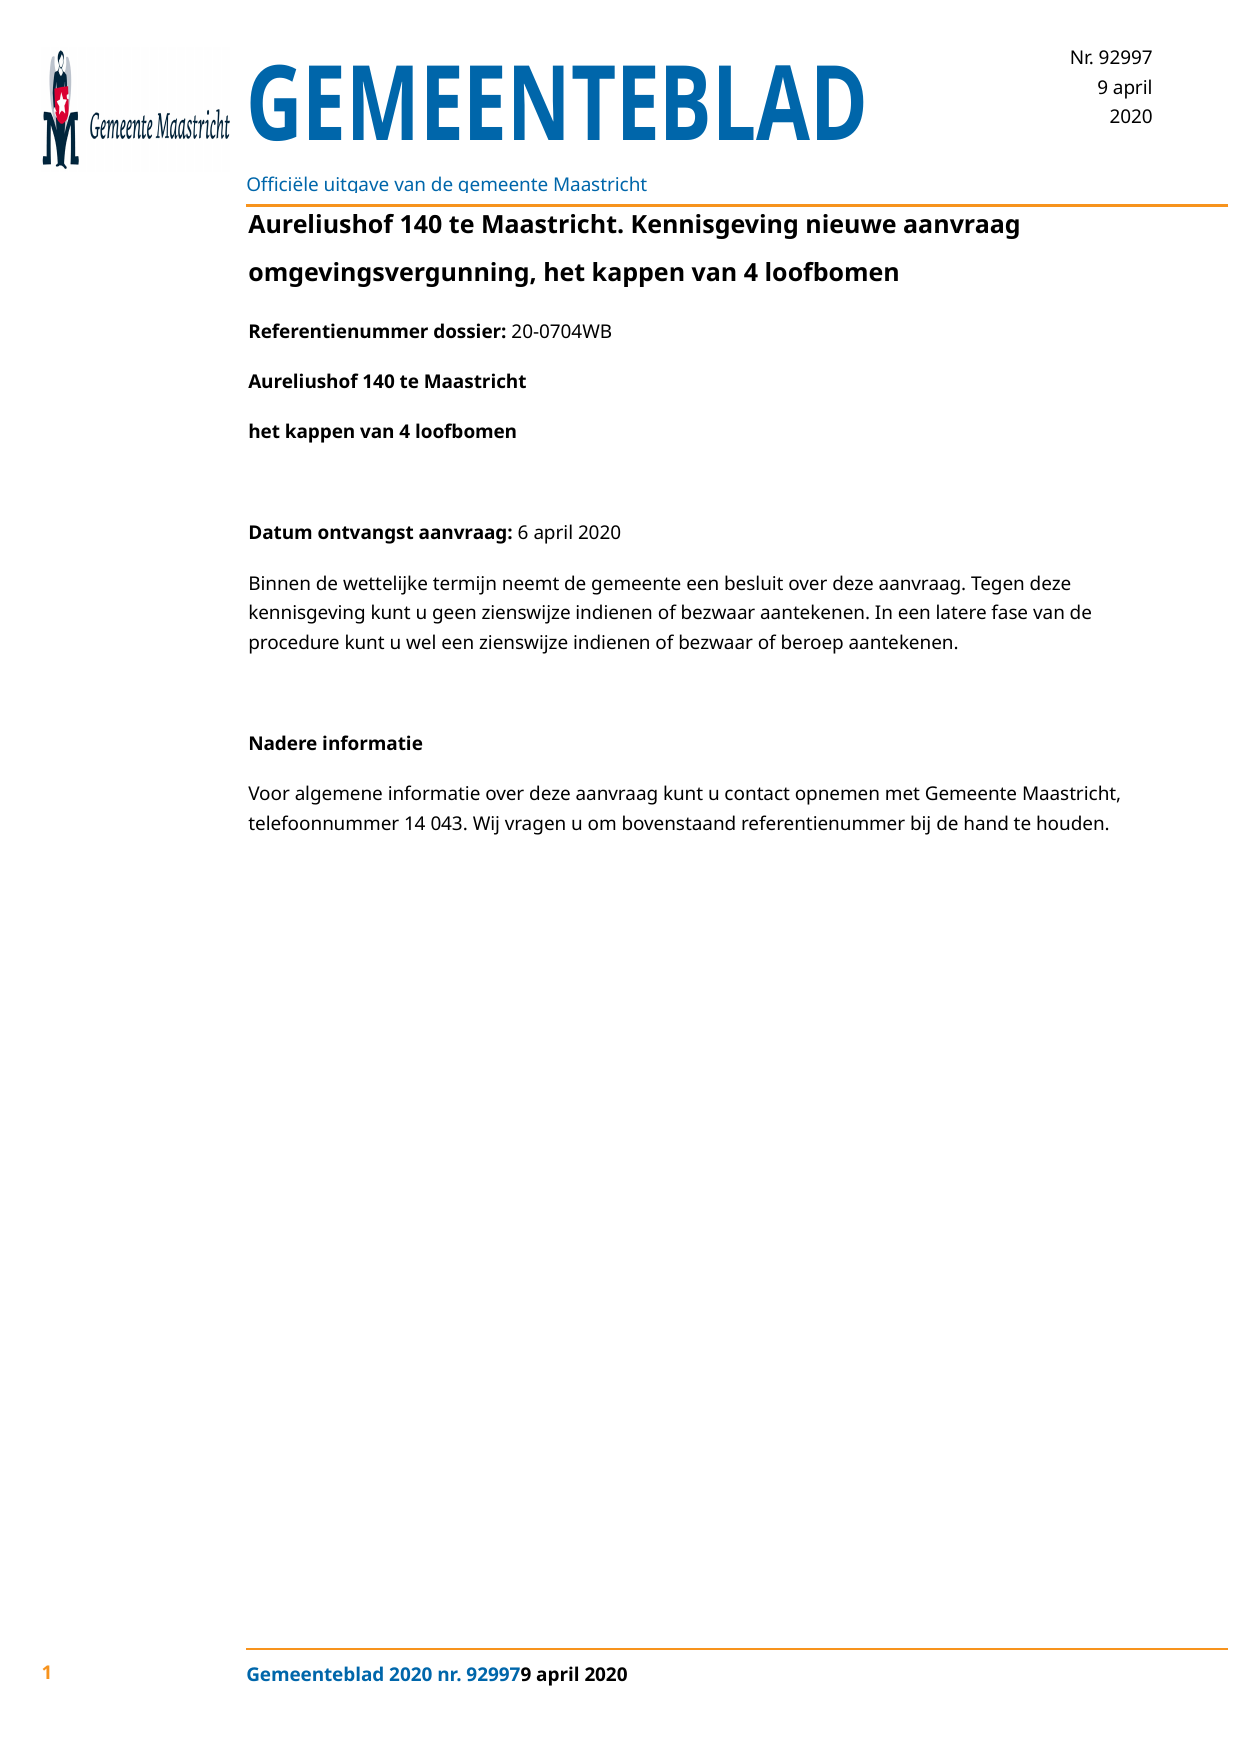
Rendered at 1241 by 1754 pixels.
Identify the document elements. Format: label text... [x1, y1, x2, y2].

text Binnen de wettelijke termijn neemt de gemeente een besluit over deze aanvraag. Tegen deze kennisgeving kunt u geen zienswijze indienen of bezwaar aantekenen. In een latere fase van de procedure kunt u wel een zienswijze indienen of bezwaar of beroep aantekenen. [248, 570, 1152, 655]
text Aureliushof 140 te Maastricht [248, 368, 1152, 394]
text Aureliushof 140 te Maastricht. Kennisgeving nieuwe aanvraag omgevingsvergunning, het kappen van 4 loofbomen [248, 207, 1152, 288]
text het kappen van 4 loofbomen [248, 419, 1152, 444]
text Nadere informatie [248, 730, 1152, 756]
text Voor algemene informatie over deze aanvraag kunt u contact opnemen met Gemeente Maastricht, telefoonnummer 14 043. Wij vragen u om bovenstaand referentienummer bij de hand te houden. [248, 780, 1152, 836]
picture [41, 47, 231, 172]
text Referentienummer dossier: 20-0704WB [248, 318, 1152, 344]
text Datum ontvangst aanvraag: 6 april 2020 [248, 519, 1152, 545]
